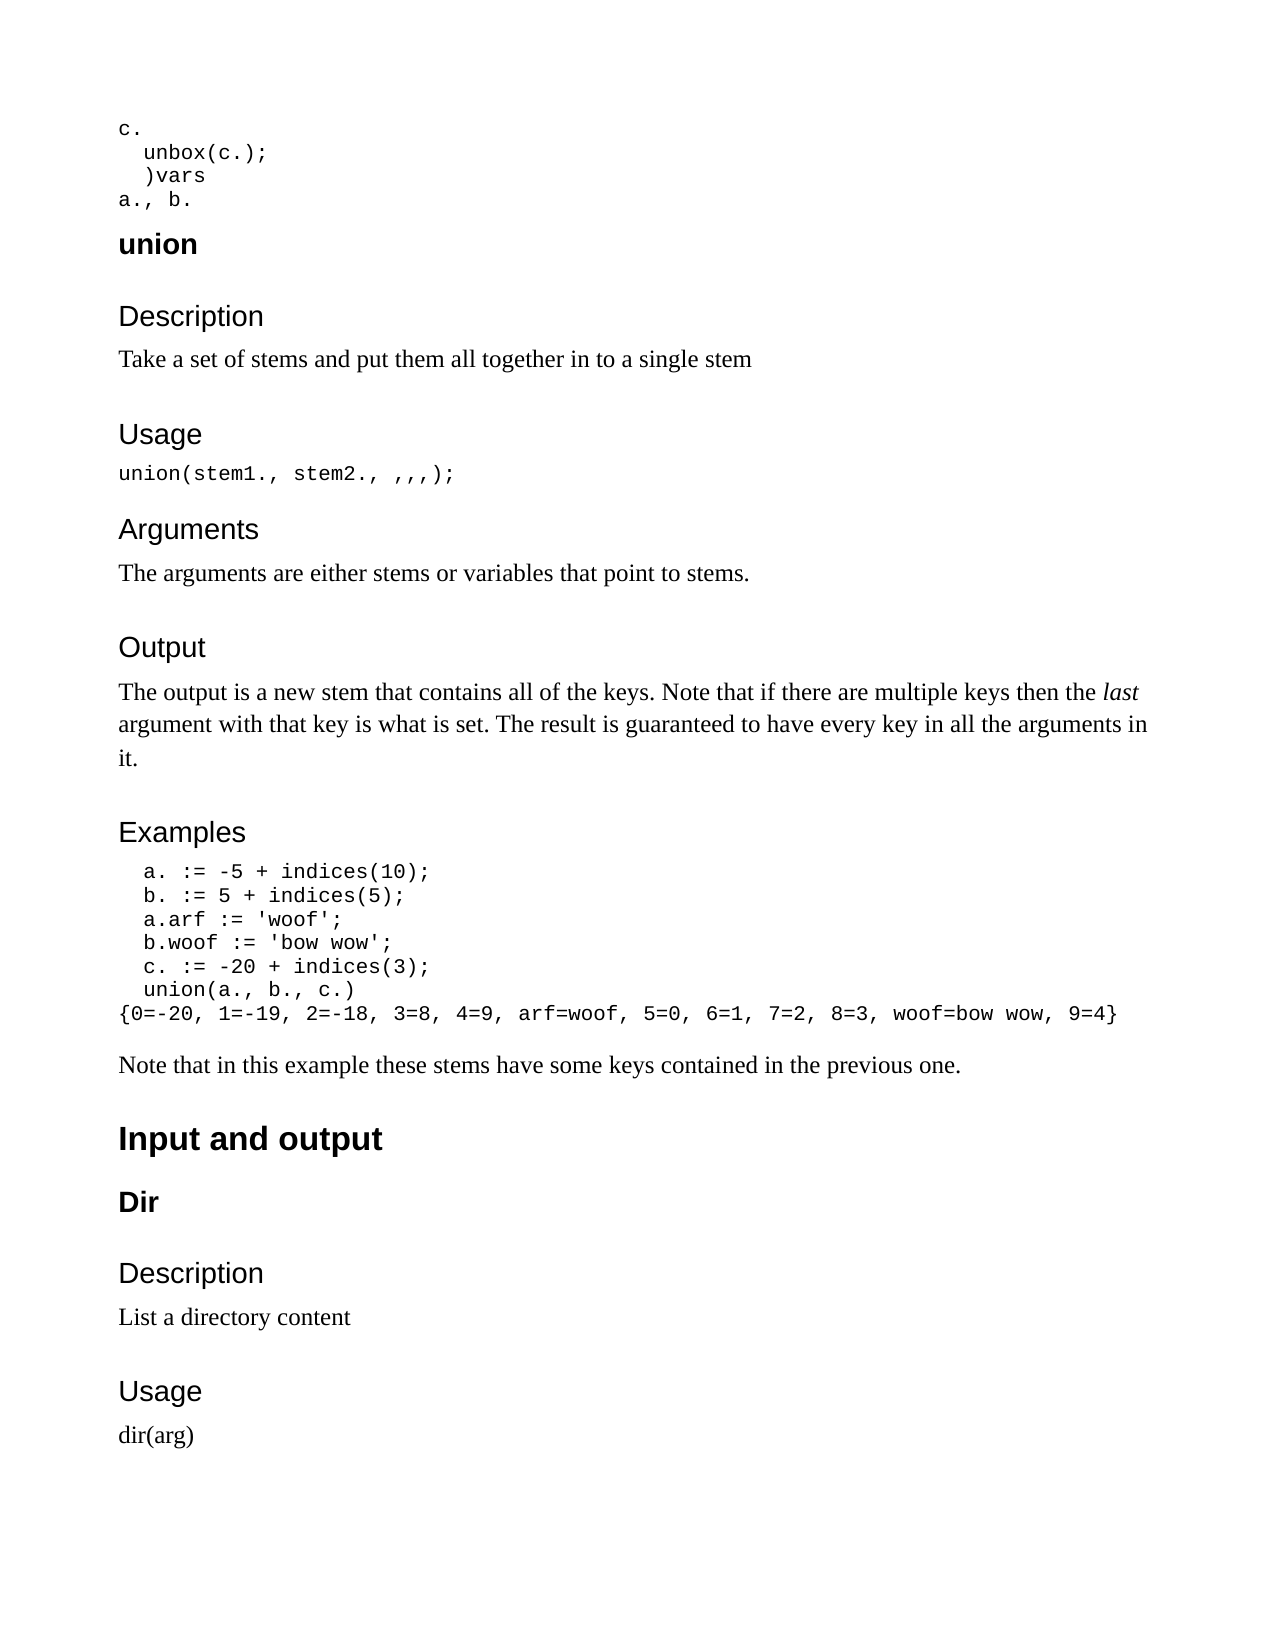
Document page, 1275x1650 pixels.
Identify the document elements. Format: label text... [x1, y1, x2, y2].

text a., b. [118, 189, 1157, 213]
text c. [118, 118, 1157, 142]
text unbox(c.); [118, 142, 1157, 165]
text )vars [118, 165, 1157, 189]
text union(a., b., c.) [118, 979, 1157, 1003]
subtitle Dir [118, 1184, 1157, 1218]
text Note that in this example these stems have some keys contained in the previous one. [118, 1050, 1157, 1079]
subtitle Usage [118, 1374, 1157, 1408]
text union(stem1., stem2., ,,,); [118, 463, 1157, 487]
subtitle Input and output [118, 1119, 1157, 1157]
subtitle Description [118, 298, 1157, 332]
subtitle Output [118, 631, 1157, 664]
text a. := -5 + indices(10); [118, 861, 1157, 885]
subtitle Examples [118, 815, 1157, 849]
text {0=-20, 1=-19, 2=-18, 3=8, 4=9, arf=woof, 5=0, 6=1, 7=2, 8=3, woof=bow wow, 9=4} [118, 1003, 1157, 1027]
subtitle Usage [118, 417, 1157, 451]
text b.woof := 'bow wow'; [118, 932, 1157, 956]
text The arguments are either stems or variables that point to stems. [118, 558, 1157, 587]
text dir(arg) [118, 1421, 1157, 1449]
text c. := -20 + indices(3); [118, 956, 1157, 979]
text a.arf := 'woof'; [118, 908, 1157, 932]
text The output is a new stem that contains all of the keys. Note that if there are multiple keys then the last argument with that key is what is set. The result is guaranteed to have every key in all the arguments in it. [118, 677, 1157, 771]
text List a directory content [118, 1302, 1157, 1331]
subtitle union [118, 227, 1157, 261]
text b. := 5 + indices(5); [118, 885, 1157, 908]
text Take a set of stems and put them all together in to a single stem [118, 344, 1157, 373]
subtitle Description [118, 1256, 1157, 1289]
subtitle Arguments [118, 512, 1157, 545]
